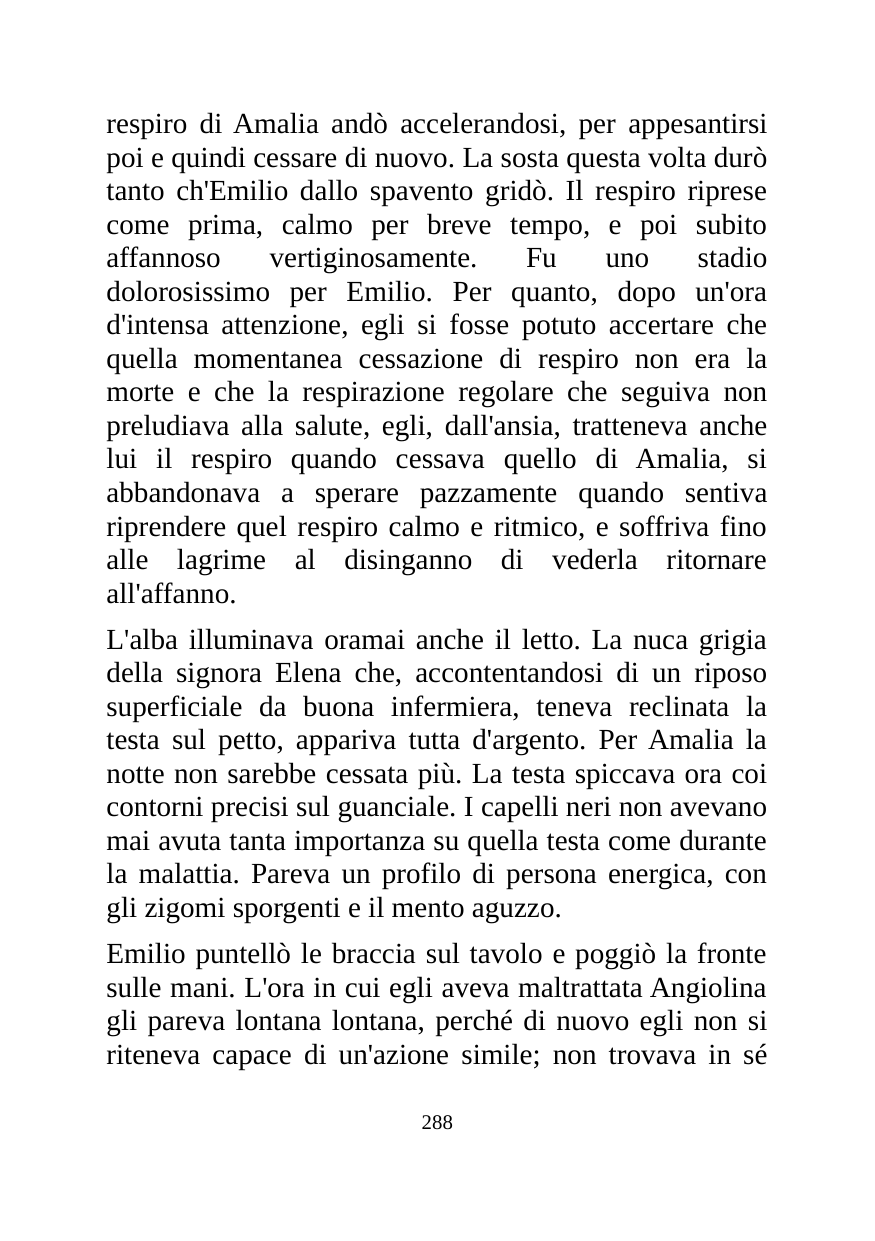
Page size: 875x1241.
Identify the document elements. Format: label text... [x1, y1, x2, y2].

text L'alba illuminava oramai anche il letto. La nuca grigia della signora Elena che, accontentandosi di un riposo superficiale da buona infermiera, teneva reclinata la testa sul petto, appariva tutta d'argento. Per Amalia la notte non sarebbe cessata più. La testa spiccava ora coi contorni precisi sul guanciale. I capelli neri non avevano mai avuta tanta importanza su quella testa come durante la malattia. Pareva un profilo di persona energica, con gli zigomi sporgenti e il mento aguzzo. [106, 622, 768, 924]
text respiro di Amalia andò accelerandosi, per appesantirsi poi e quindi cessare di nuovo. La sosta questa volta durò tanto ch'Emilio dallo spavento gridò. Il respiro riprese come prima, calmo per breve tempo, e poi subito affannoso vertiginosamente. Fu uno stadio dolorosissimo per Emilio. Per quanto, dopo un'ora d'intensa attenzione, egli si fosse potuto accertare che quella momentanea cessazione di respiro non era la morte e che la respirazione regolare che seguiva non preludiava alla salute, egli, dall'ansia, tratteneva anche lui il respiro quando cessava quello di Amalia, si abbandonava a sperare pazzamente quando sentiva riprendere quel respiro calmo e ritmico, e soffriva fino alle lagrime al disinganno di vederla ritornare all'affanno. [106, 106, 768, 609]
text Emilio puntellò le braccia sul tavolo e poggiò la fronte sulle mani. L'ora in cui egli aveva maltrattata Angiolina gli pareva lontana lontana, perché di nuovo egli non si riteneva capace di un'azione simile; non trovava in sé [106, 936, 768, 1070]
